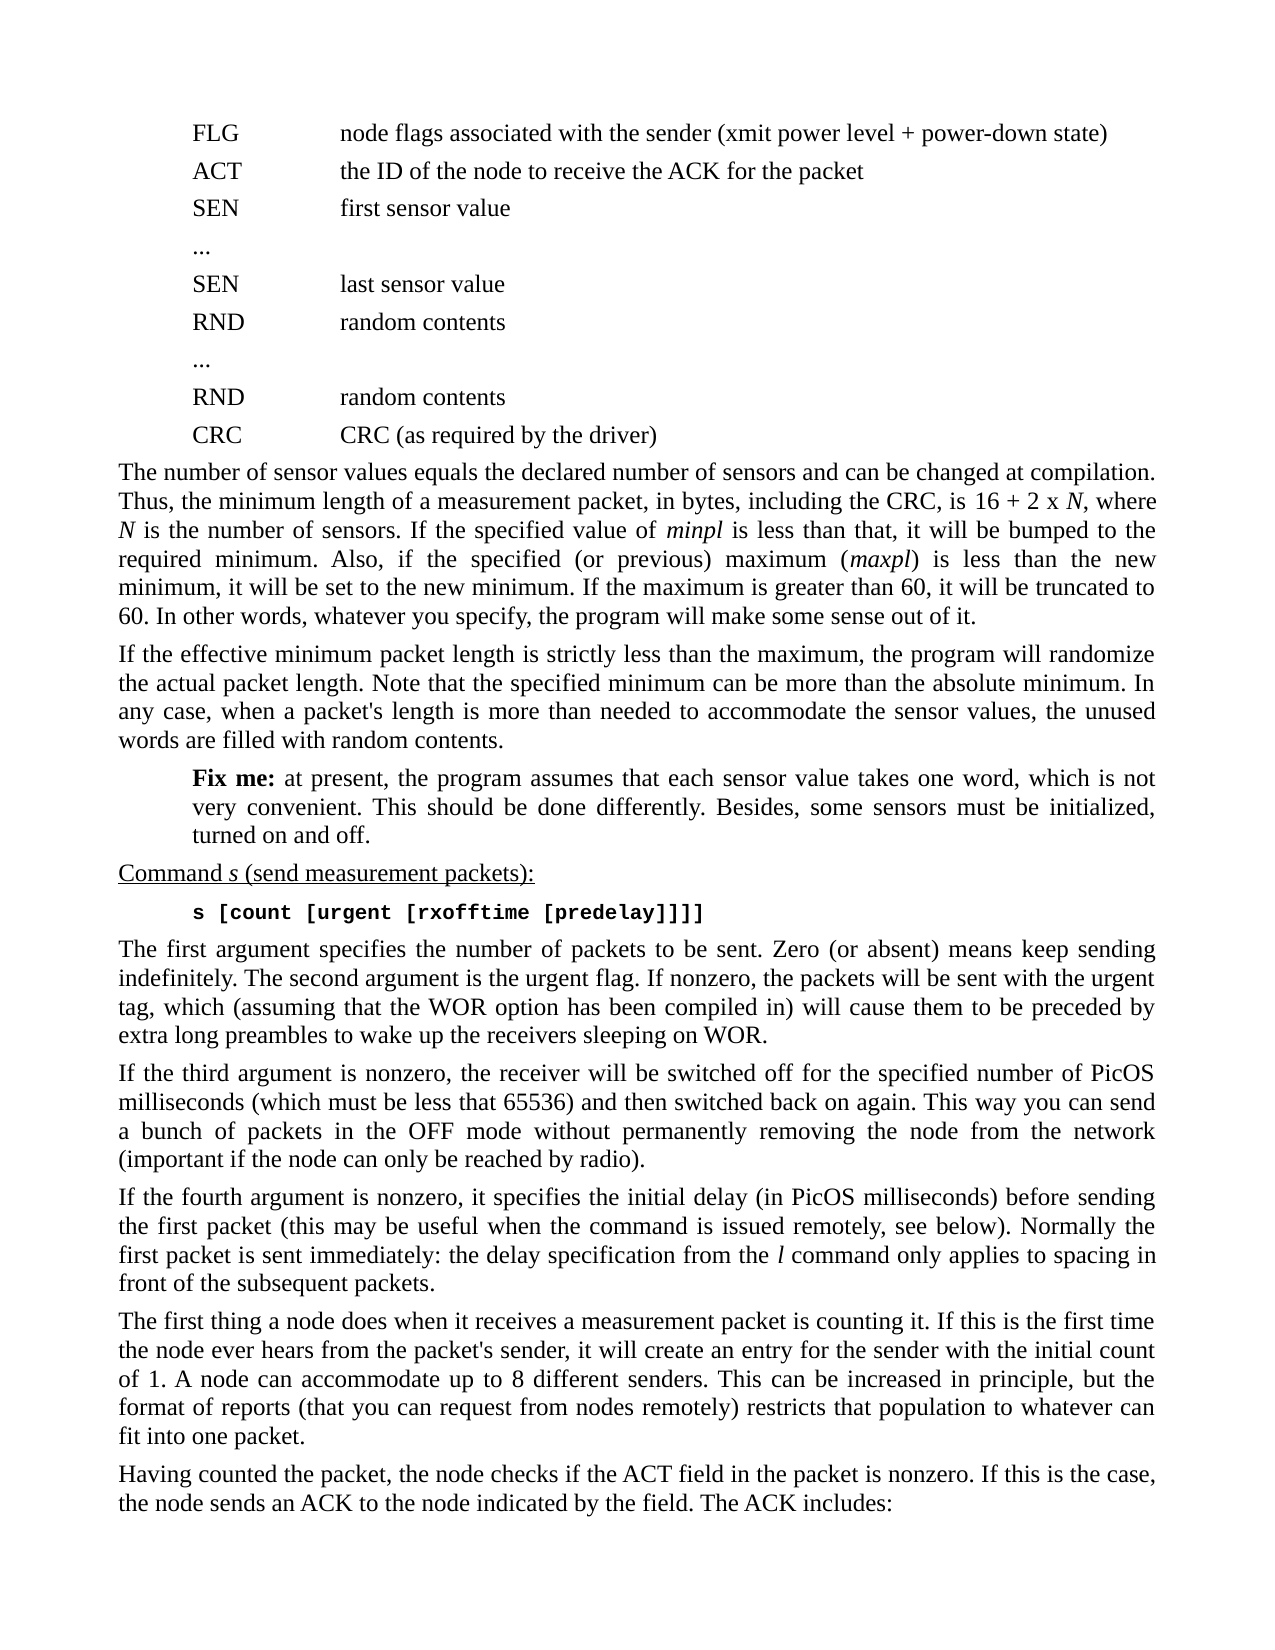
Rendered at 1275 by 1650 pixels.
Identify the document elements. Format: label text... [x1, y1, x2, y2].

text The number of sensor values equals the declared number of sensors and can be changed at compilation. Thus, the minimum length of a measurement packet, in bytes, including the CRC, is 16 + 2 x N, where N is the number of sensors. If the specified value of minpl is less than that, it will be bumped to the required minimum. Also, if the specified (or previous) maximum (maxpl) is less than the new minimum, it will be set to the new minimum. If the maximum is greater than 60, it will be truncated to 60. In other words, whatever you specify, the program will make some sense out of it. [118, 457, 1157, 630]
text RND random contents [118, 307, 1157, 335]
text Fix me: at present, the program assumes that each sensor value takes one word, which is not very convenient. This should be done differently. Besides, some sensors must be initialized, turned on and off. [192, 763, 1157, 849]
text SEN first sensor value [118, 193, 1157, 222]
text ACT the ID of the node to receive the ACK for the packet [118, 156, 1157, 184]
text FLG node flags associated with the sender (xmit power level + power-down state) [118, 118, 1157, 147]
text ... [118, 344, 1157, 373]
text RND random contents [118, 382, 1157, 411]
text ... [118, 231, 1157, 260]
text The first argument specifies the number of packets to be sent. Zero (or absent) means keep sending indefinitely. The second argument is the urgent flag. If nonzero, the packets will be sent with the urgent tag, which (assuming that the WOR option has been compiled in) will cause them to be preceded by extra long preambles to wake up the receivers sleeping on WOR. [118, 934, 1157, 1049]
text If the effective minimum packet length is strictly less than the maximum, the program will randomize the actual packet length. Note that the specified minimum can be more than the absolute minimum. In any case, when a packet's length is more than needed to accommodate the sensor values, the unused words are filled with random contents. [118, 639, 1157, 754]
text s [count [urgent [rxofftime [predelay]]]] [118, 896, 1157, 925]
text Having counted the packet, the node checks if the ACT field in the packet is nonzero. If this is the case, the node sends an ACK to the node indicated by the field. The ACK includes: [118, 1459, 1157, 1516]
text If the fourth argument is nonzero, it specifies the initial delay (in PicOS milliseconds) before sending the first packet (this may be useful when the command is issued remotely, see below). Normally the first packet is sent immediately: the delay specification from the l command only applies to spacing in front of the subsequent packets. [118, 1182, 1157, 1297]
text If the third argument is nonzero, the receiver will be switched off for the specified number of PicOS milliseconds (which must be less that 65536) and then switched back on again. This way you can send a bunch of packets in the OFF mode without permanently removing the node from the network (important if the node can only be reached by radio). [118, 1058, 1157, 1173]
text Command s (send measurement packets): [118, 858, 1157, 887]
text SEN last sensor value [118, 269, 1157, 298]
text The first thing a node does when it receives a measurement packet is counting it. If this is the first time the node ever hears from the packet's sender, it will create an entry for the sender with the initial count of 1. A node can accommodate up to 8 different senders. This can be increased in principle, but the format of reports (that you can request from nodes remotely) restricts that population to whatever can fit into one packet. [118, 1306, 1157, 1450]
text CRC CRC (as required by the driver) [118, 420, 1157, 448]
